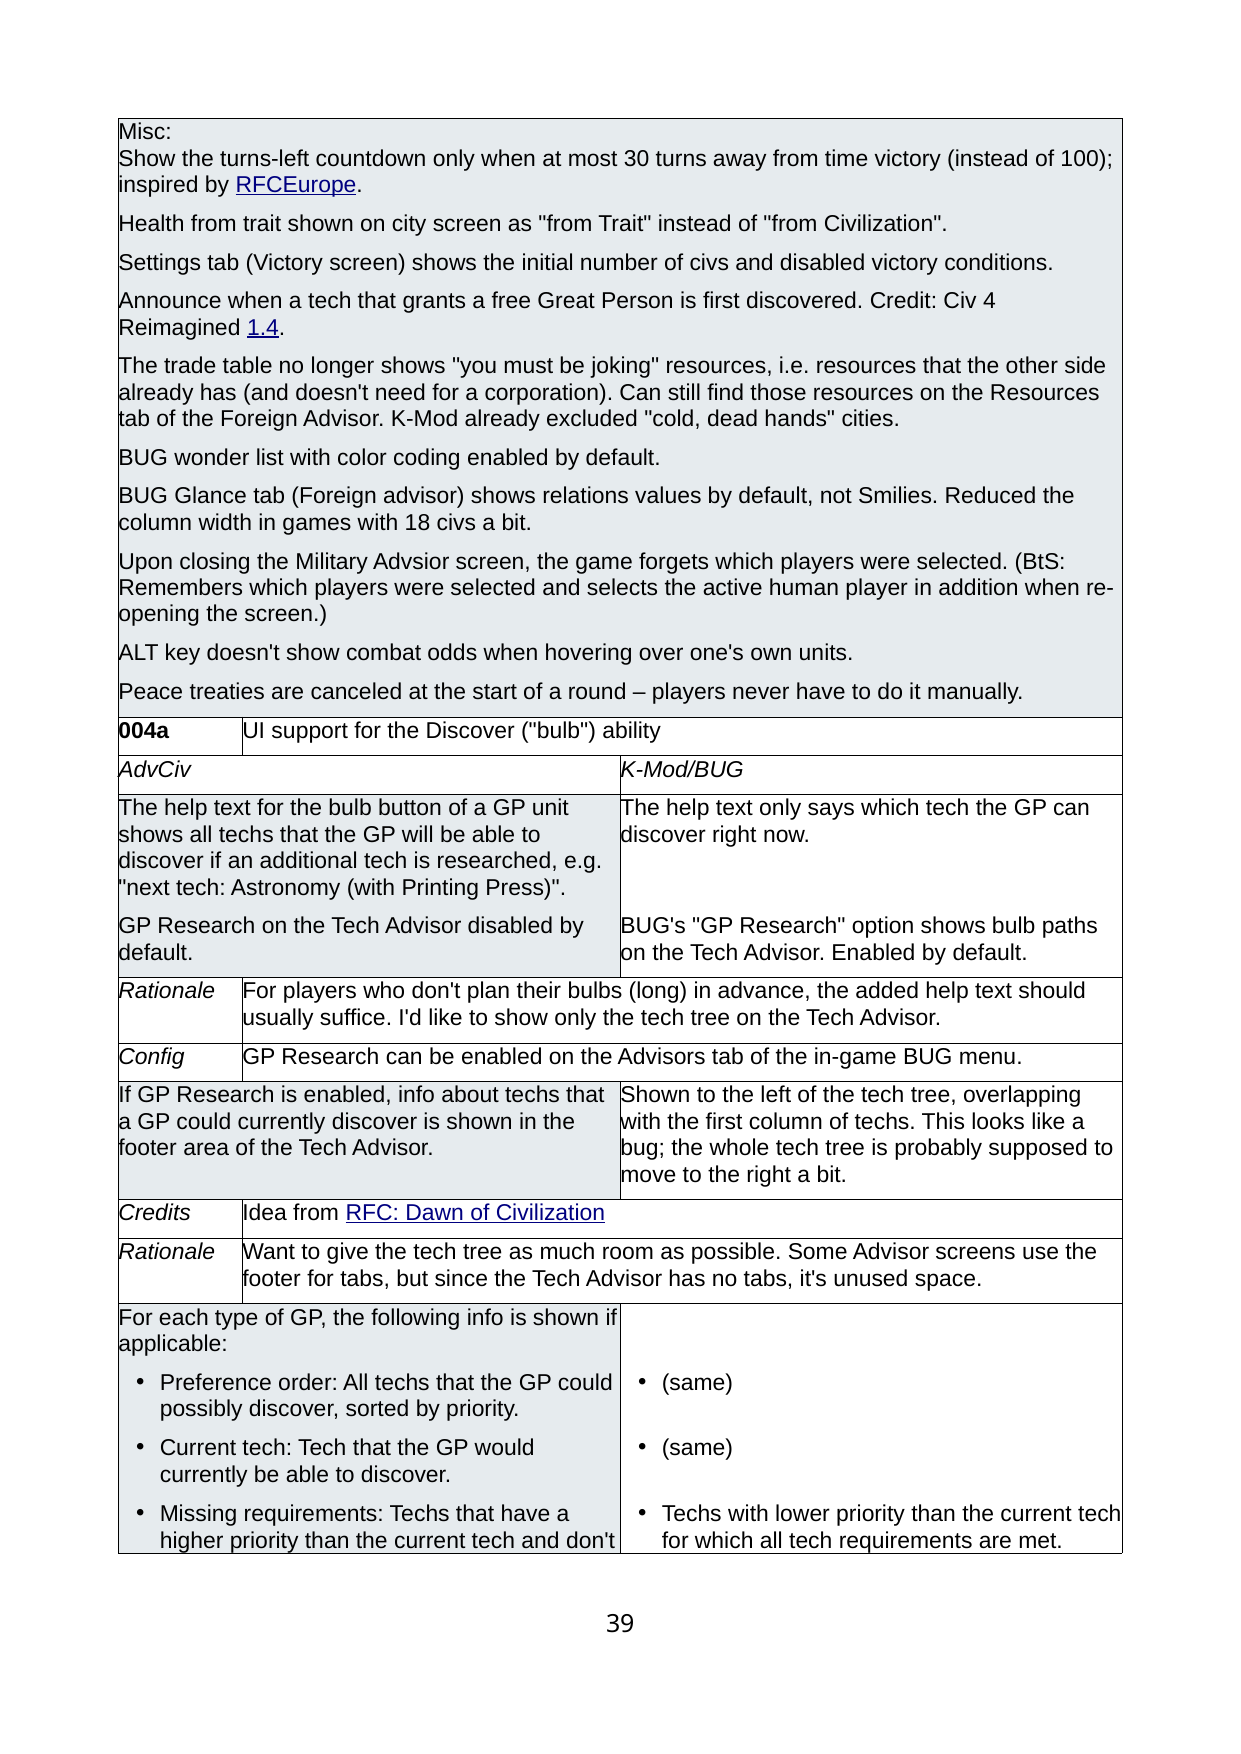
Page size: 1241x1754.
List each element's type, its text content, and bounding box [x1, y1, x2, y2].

table_cell Credits [119, 1200, 242, 1238]
table_cell Rationale [119, 978, 242, 1042]
table_cell GP Research can be enabled on the Advisors tab of the in-game BUG menu. [243, 1044, 1122, 1081]
table_cell K-Mod/BUG [621, 756, 1122, 794]
table_cell The help text for the bulb button of a GP unit shows all techs that the GP will be able to discover if an additional tech is researched, e.g. "next tech: Astronomy (with Printing Press)". GP Research on the Tech Advisor disabled by default. [119, 795, 620, 977]
table_cell If GP Research is enabled, info about techs that a GP could currently discover is shown in the footer area of the Tech Advisor. [119, 1082, 620, 1199]
table_cell Config [119, 1044, 242, 1081]
table_cell For each type of GP, the following info is shown if applicable: Preference order: All techs that the GP could possibly discover, sorted by priority. Current tech: Tech that the GP would currently be able to discover. Missing requirements: Techs that have a higher priority than the current tech and don't [119, 1304, 620, 1553]
table_cell AdvCiv [119, 756, 620, 794]
table_cell 004a [119, 718, 242, 755]
table_cell Want to give the tech tree as much room as possible. Some Advisor screens use the footer for tabs, but since the Tech Advisor has no tabs, it's unused space. [243, 1239, 1122, 1303]
table_cell Shown to the left of the tech tree, overlapping with the first column of techs. This looks like a bug; the whole tech tree is probably supposed to move to the right a bit. [621, 1082, 1122, 1199]
table_cell Misc: Show the turns-left countdown only when at most 30 turns away from time victory (instead of 100); inspired by RFCEurope. Health from trait shown on city screen as "from Trait" instead of "from Civilization". Settings tab (Victory screen) shows the initial number of civs and disabled victory conditions. Announce when a tech that grants a free Great Person is first discovered. Credit: Civ 4 Reimagined 1.4. The trade table no longer shows "you must be joking" resources, i.e. resources that the other side already has (and doesn't need for a corporation). Can still find those resources on the Resources tab of the Foreign Advisor. K-Mod already excluded "cold, dead hands" cities. BUG wonder list with color coding enabled by default. BUG Glance tab (Foreign advisor) shows relations values by default, not Smilies. Reduced the column width in games with 18 civs a bit. Upon closing the Military Advsior screen, the game forgets which players were selected. (BtS: Remembers which players were selected and selects the active human player in addition when re-opening the screen.) ALT key doesn't show combat odds when hovering over one's own units. Peace treaties are canceled at the start of a round – players never have to do it manually. [119, 119, 1122, 717]
table_cell UI support for the Discover ("bulb") ability [243, 718, 1122, 755]
table_cell Rationale [119, 1239, 242, 1303]
table_cell For players who don't plan their bulbs (long) in advance, the added help text should usually suffice. I'd like to show only the tech tree on the Tech Advisor. [243, 978, 1122, 1042]
table_cell (same) (same) Techs with lower priority than the current tech for which all tech requirements are met. [621, 1304, 1122, 1553]
table_cell Idea from RFC: Dawn of Civilization [243, 1200, 1122, 1238]
table_cell The help text only says which tech the GP can discover right now. BUG's "GP Research" option shows bulb paths on the Tech Advisor. Enabled by default. [621, 795, 1122, 977]
